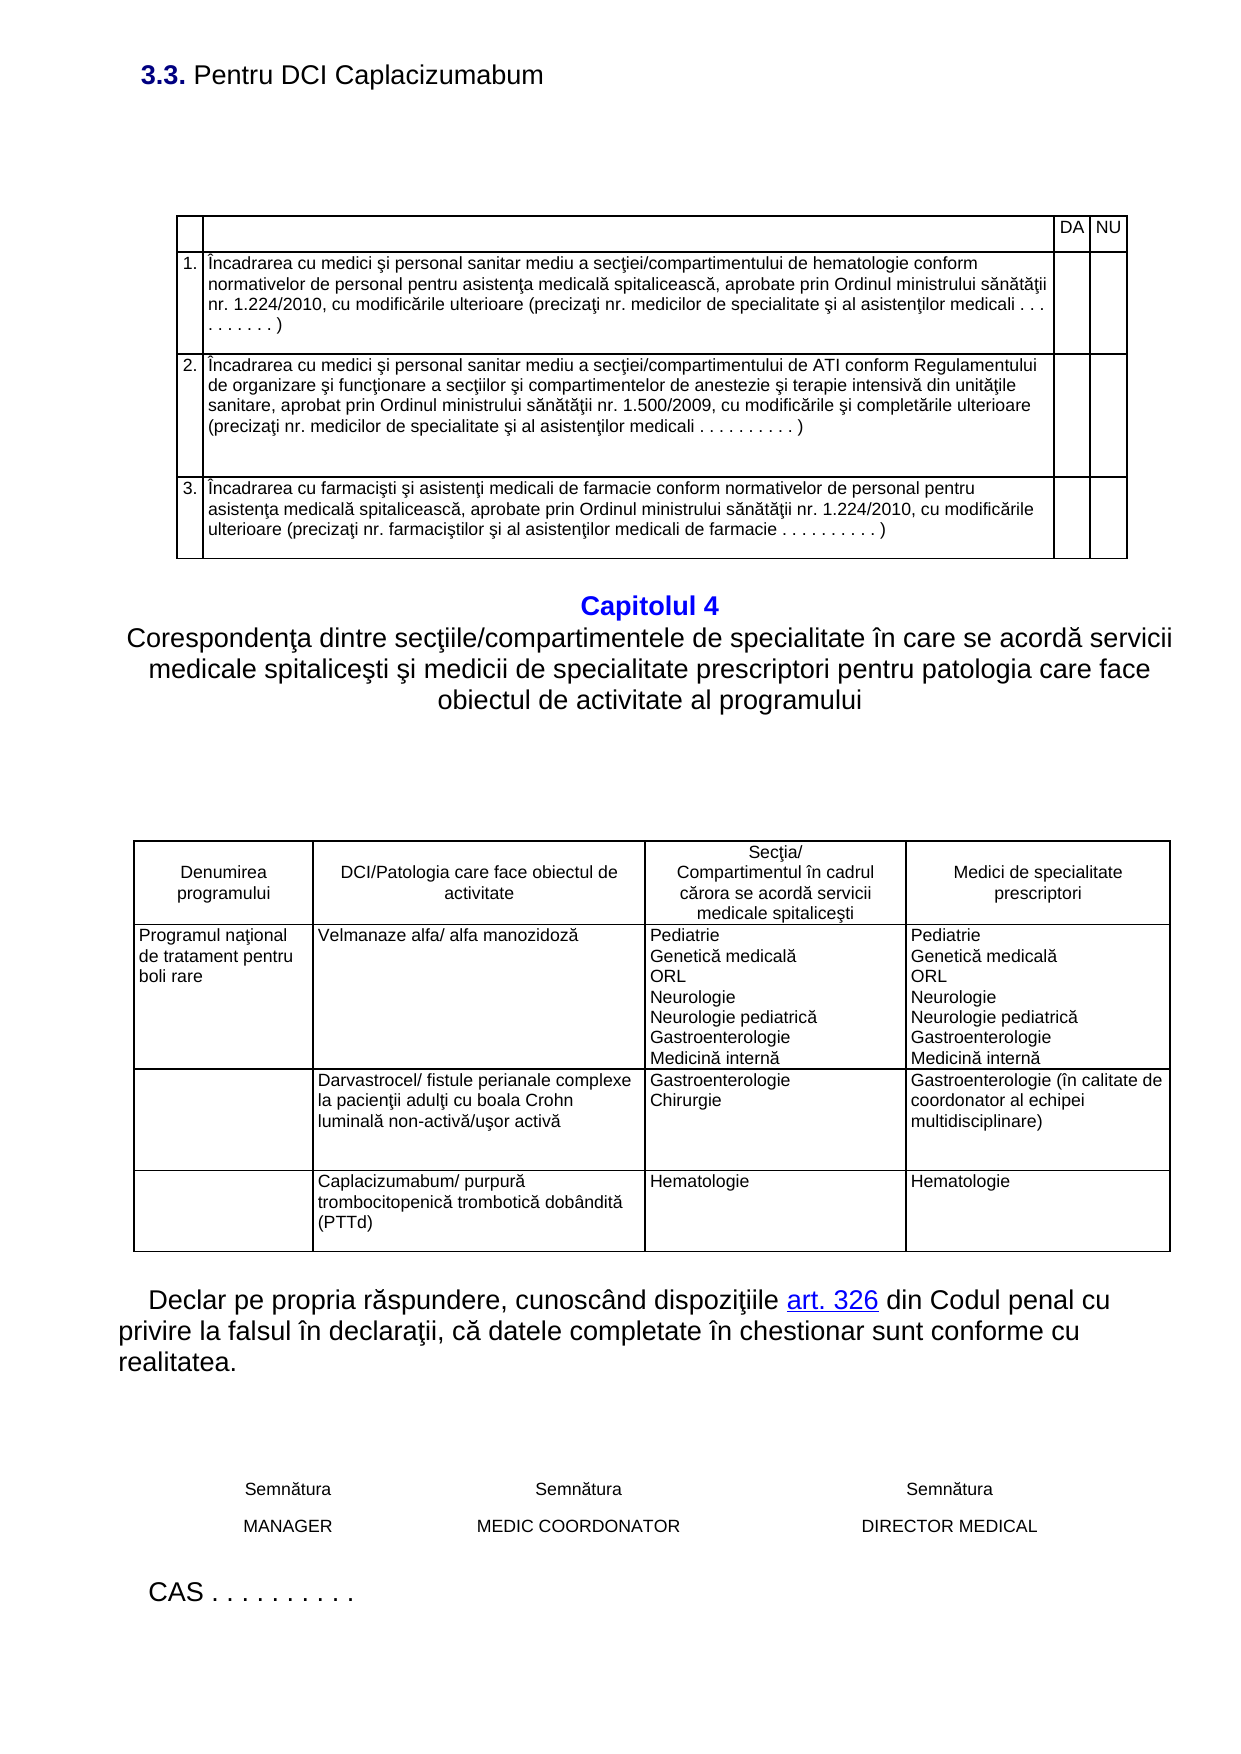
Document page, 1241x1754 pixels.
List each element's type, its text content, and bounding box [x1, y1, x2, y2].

table_header [645, 809, 906, 840]
table_cell Velmanaze alfa/ alfa manozidoză [314, 925, 644, 1068]
table_header [313, 809, 645, 840]
table_cell Hematologie [646, 1171, 905, 1251]
table_cell Secţia/ Compartimentul în cadrul cărora se acordă servicii medicale spitaliceşti [646, 842, 905, 923]
table_header [129, 809, 134, 840]
text CAS . . . . . . . . . . [118, 1576, 1181, 1638]
table_header [177, 184, 203, 215]
table_cell Pediatrie Genetică medicală ORL Neurologie Neurologie pediatrică Gastroenterologie Medicină internă [646, 925, 905, 1068]
table_header [1090, 184, 1127, 215]
table_cell Denumirea programului [135, 842, 312, 923]
table_cell Încadrarea cu medici şi personal sanitar mediu a secţiei/compartimentului de ATI conform Regulamentului de organizare şi funcţionare a secţiilor şi compartimentelor de anestezie şi terapie intensivă din unităţile sanitare, aprobat prin Ordinul ministrului sănătăţii nr. 1.500/2009, cu modificările şi completările ulterioare (precizaţi nr. medicilor de specialitate şi al asistenţilor medicali . . . . . . . . . . ) [204, 355, 1053, 476]
text Declar pe propria răspundere, cunoscând dispoziţiile art. 326 din Codul penal cu privire la falsul în declaraţii, că datele completate în chestionar sunt conforme cu realitatea. [118, 1284, 1181, 1409]
table_cell Semnătura [777, 1471, 1122, 1507]
table_cell [135, 1171, 312, 1251]
table_header [196, 1440, 380, 1471]
table_cell [1055, 253, 1089, 353]
table_cell [1055, 355, 1089, 476]
text 3.3. Pentru DCI Caplacizumabum [118, 59, 1181, 153]
table_cell [129, 840, 133, 923]
table_cell Pediatrie Genetică medicală ORL Neurologie Neurologie pediatrică Gastroenterologie Medicină internă [907, 925, 1169, 1068]
table_cell DA [1055, 217, 1089, 251]
table_cell [178, 217, 202, 251]
table_header [134, 809, 313, 840]
text Capitolul 4 Corespondenţa dintre secţiile/compartimentele de specialitate în care se acordă servicii medicale spitaliceşti şi medicii de specialitate prescriptori pentru patologia care face obiectul de activitate al programului [118, 590, 1181, 778]
table_header [777, 1440, 1122, 1471]
table_cell [172, 215, 176, 251]
table_cell MANAGER [196, 1507, 380, 1544]
table_header [380, 1440, 777, 1471]
table_cell Semnătura [380, 1471, 777, 1507]
table_cell [1091, 478, 1126, 557]
table_header [906, 809, 1170, 840]
table_cell [129, 924, 133, 1068]
table_cell Hematologie [907, 1171, 1169, 1251]
table_cell Încadrarea cu farmacişti şi asistenţi medicali de farmacie conform normativelor de personal pentru asistenţa medicală spitalicească, aprobate prin Ordinul ministrului sănătăţii nr. 1.224/2010, cu modificările ulterioare (precizaţi nr. farmaciştilor şi al asistenţilor medicali de farmacie . . . . . . . . . . ) [204, 478, 1053, 557]
table_cell Medici de specialitate prescriptori [907, 842, 1169, 923]
table_cell NU [1091, 217, 1126, 251]
table_cell [177, 1507, 196, 1544]
table_cell DIRECTOR MEDICAL [777, 1507, 1122, 1544]
table_cell Încadrarea cu medici şi personal sanitar mediu a secţiei/compartimentului de hematologie conform normativelor de personal pentru asistenţa medicală spitalicească, aprobate prin Ordinul ministrului sănătăţii nr. 1.224/2010, cu modificările ulterioare (precizaţi nr. medicilor de specialitate şi al asistenţilor medicali . . . . . . . . . . ) [204, 253, 1053, 353]
table_cell [204, 217, 1053, 251]
table_cell Gastroenterologie (în calitate de coordonator al echipei multidisciplinare) [907, 1070, 1169, 1169]
table_header [1054, 184, 1090, 215]
table_header [172, 184, 177, 215]
table_cell [1055, 478, 1089, 557]
table_cell Semnătura [196, 1471, 380, 1507]
table_cell Programul naţional de tratament pentru boli rare [135, 925, 312, 1068]
table_header [177, 1440, 196, 1471]
table_cell [1091, 355, 1126, 476]
table_cell 1. [178, 253, 202, 353]
table_cell [135, 1070, 312, 1169]
table_cell [172, 251, 176, 353]
table_cell MEDIC COORDONATOR [380, 1507, 777, 1544]
table_cell [129, 1170, 133, 1251]
table_cell 3. [178, 478, 202, 557]
table_cell [177, 1471, 196, 1507]
table_cell [172, 476, 176, 557]
table_cell Gastroenterologie Chirurgie [646, 1070, 905, 1169]
table_cell Caplacizumabum/ purpură trombocitopenică trombotică dobândită (PTTd) [314, 1171, 644, 1251]
table_cell [1091, 253, 1126, 353]
table_cell Darvastrocel/ fistule perianale complexe la pacienţii adulţi cu boala Crohn luminală non-activă/uşor activă [314, 1070, 644, 1169]
table_cell 2. [178, 355, 202, 476]
table_cell [129, 1068, 133, 1169]
table_cell [172, 353, 176, 476]
table_header [203, 184, 1054, 215]
table_cell DCI/Patologia care face obiectul de activitate [314, 842, 644, 923]
